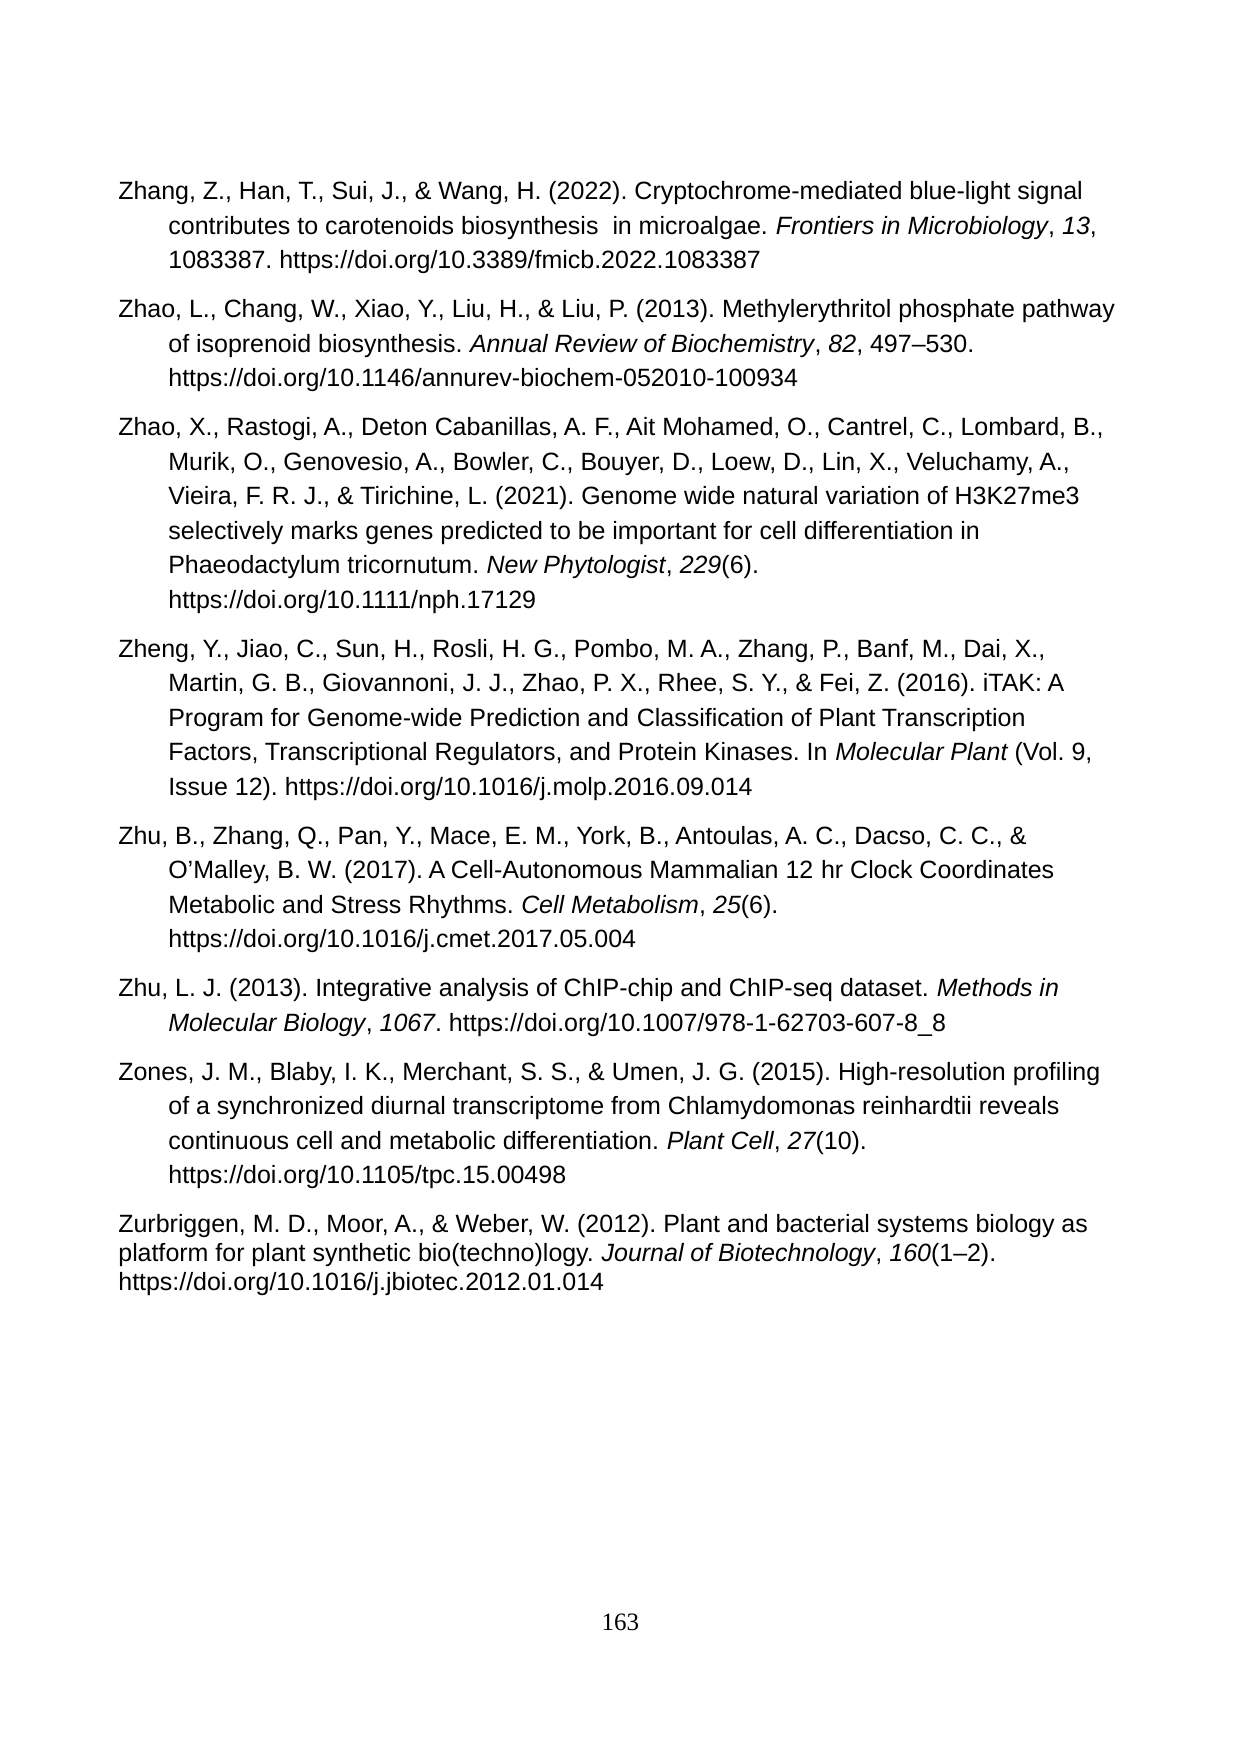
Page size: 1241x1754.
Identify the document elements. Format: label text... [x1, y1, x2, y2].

text Zhu, L. J. (2013). Integrative analysis of ChIP-chip and ChIP-seq dataset. Methods in Molecular Biology, 1067. https://doi.org/10.1007/978-1-62703-607-8_8 [118, 973, 1122, 1037]
text Zurbriggen, M. D., Moor, A., & Weber, W. (2012). Plant and bacterial systems biology as platform for plant synthetic bio(techno)logy. Journal of Biotechnology, 160(1–2). https://doi.org/10.1016/j.jbiotec.2012.01.014 [118, 1209, 1122, 1296]
text Zhao, X., Rastogi, A., Deton Cabanillas, A. F., Ait Mohamed, O., Cantrel, C., Lombard, B., Murik, O., Genovesio, A., Bowler, C., Bouyer, D., Loew, D., Lin, X., Veluchamy, A., Vieira, F. R. J., & Tirichine, L. (2021). Genome wide natural variation of H3K27me3 selectively marks genes predicted to be important for cell differentiation in Phaeodactylum tricornutum. New Phytologist, 229(6). https://doi.org/10.1111/nph.17129 [118, 412, 1122, 613]
text Zhu, B., Zhang, Q., Pan, Y., Mace, E. M., York, B., Antoulas, A. C., Dacso, C. C., & O’Malley, B. W. (2017). A Cell-Autonomous Mammalian 12 hr Clock Coordinates Metabolic and Stress Rhythms. Cell Metabolism, 25(6). https://doi.org/10.1016/j.cmet.2017.05.004 [118, 821, 1122, 953]
text Zones, J. M., Blaby, I. K., Merchant, S. S., & Umen, J. G. (2015). High-resolution profiling of a synchronized diurnal transcriptome from Chlamydomonas reinhardtii reveals continuous cell and metabolic differentiation. Plant Cell, 27(10). https://doi.org/10.1105/tpc.15.00498 [118, 1057, 1122, 1189]
text Zhang, Z., Han, T., Sui, J., & Wang, H. (2022). Cryptochrome-mediated blue-light signal contributes to carotenoids biosynthesis in microalgae. Frontiers in Microbiology, 13, 1083387. https://doi.org/10.3389/fmicb.2022.1083387 [118, 176, 1122, 274]
text Zheng, Y., Jiao, C., Sun, H., Rosli, H. G., Pombo, M. A., Zhang, P., Banf, M., Dai, X., Martin, G. B., Giovannoni, J. J., Zhao, P. X., Rhee, S. Y., & Fei, Z. (2016). iTAK: A Program for Genome-wide Prediction and Classification of Plant Transcription Factors, Transcriptional Regulators, and Protein Kinases. In Molecular Plant (Vol. 9, Issue 12). https://doi.org/10.1016/j.molp.2016.09.014 [118, 634, 1122, 801]
text Zhao, L., Chang, W., Xiao, Y., Liu, H., & Liu, P. (2013). Methylerythritol phosphate pathway of isoprenoid biosynthesis. Annual Review of Biochemistry, 82, 497–530. https://doi.org/10.1146/annurev-biochem-052010-100934 [118, 294, 1122, 392]
